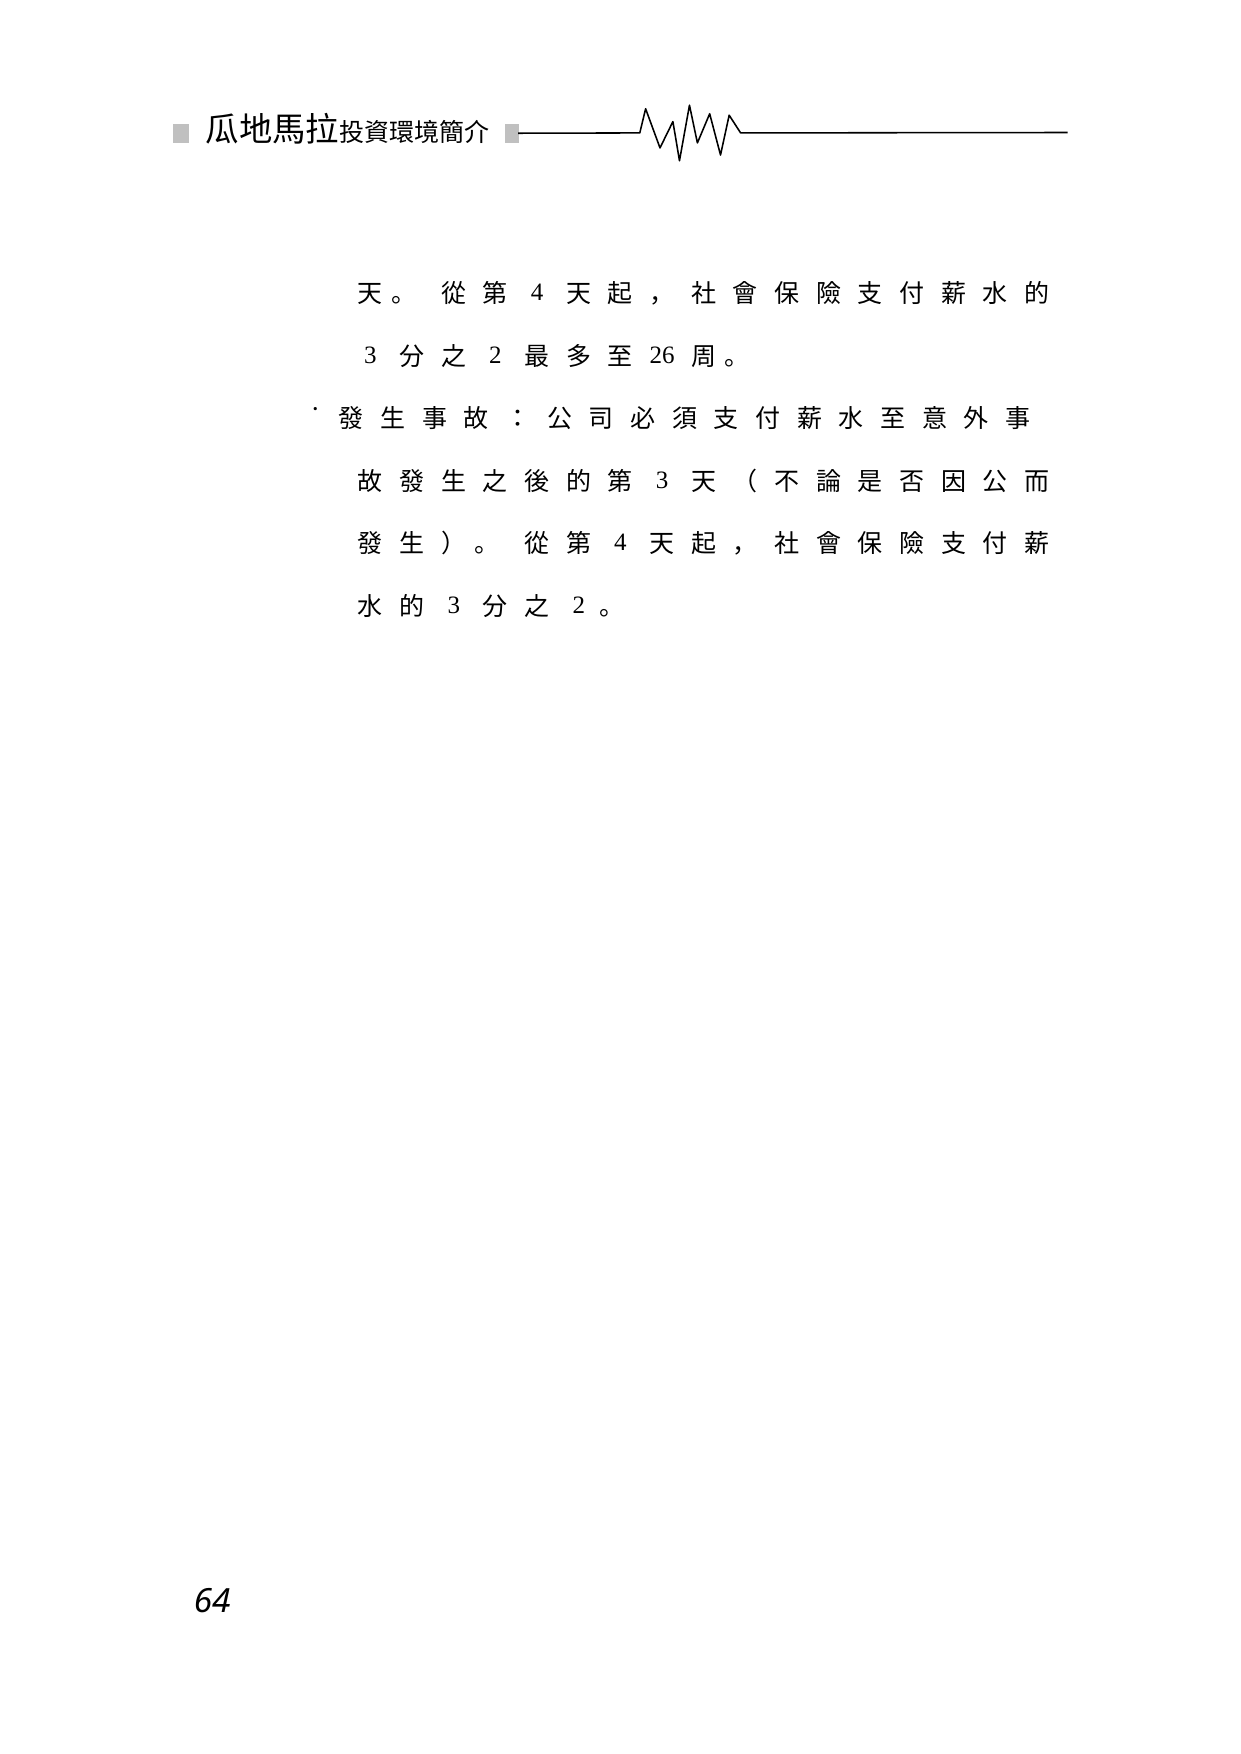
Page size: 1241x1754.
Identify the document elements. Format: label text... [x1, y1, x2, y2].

text ˙ 發生事故：公司必須支付薪水至意外事故發生之後的第3天（不論是否因公而發生）。從第4天起，社會保險支付薪水的3分之2。 [281, 375, 1058, 625]
text 天。從第4天起，社會保險支付薪水的3分之2最多至26周。 [281, 250, 1058, 375]
